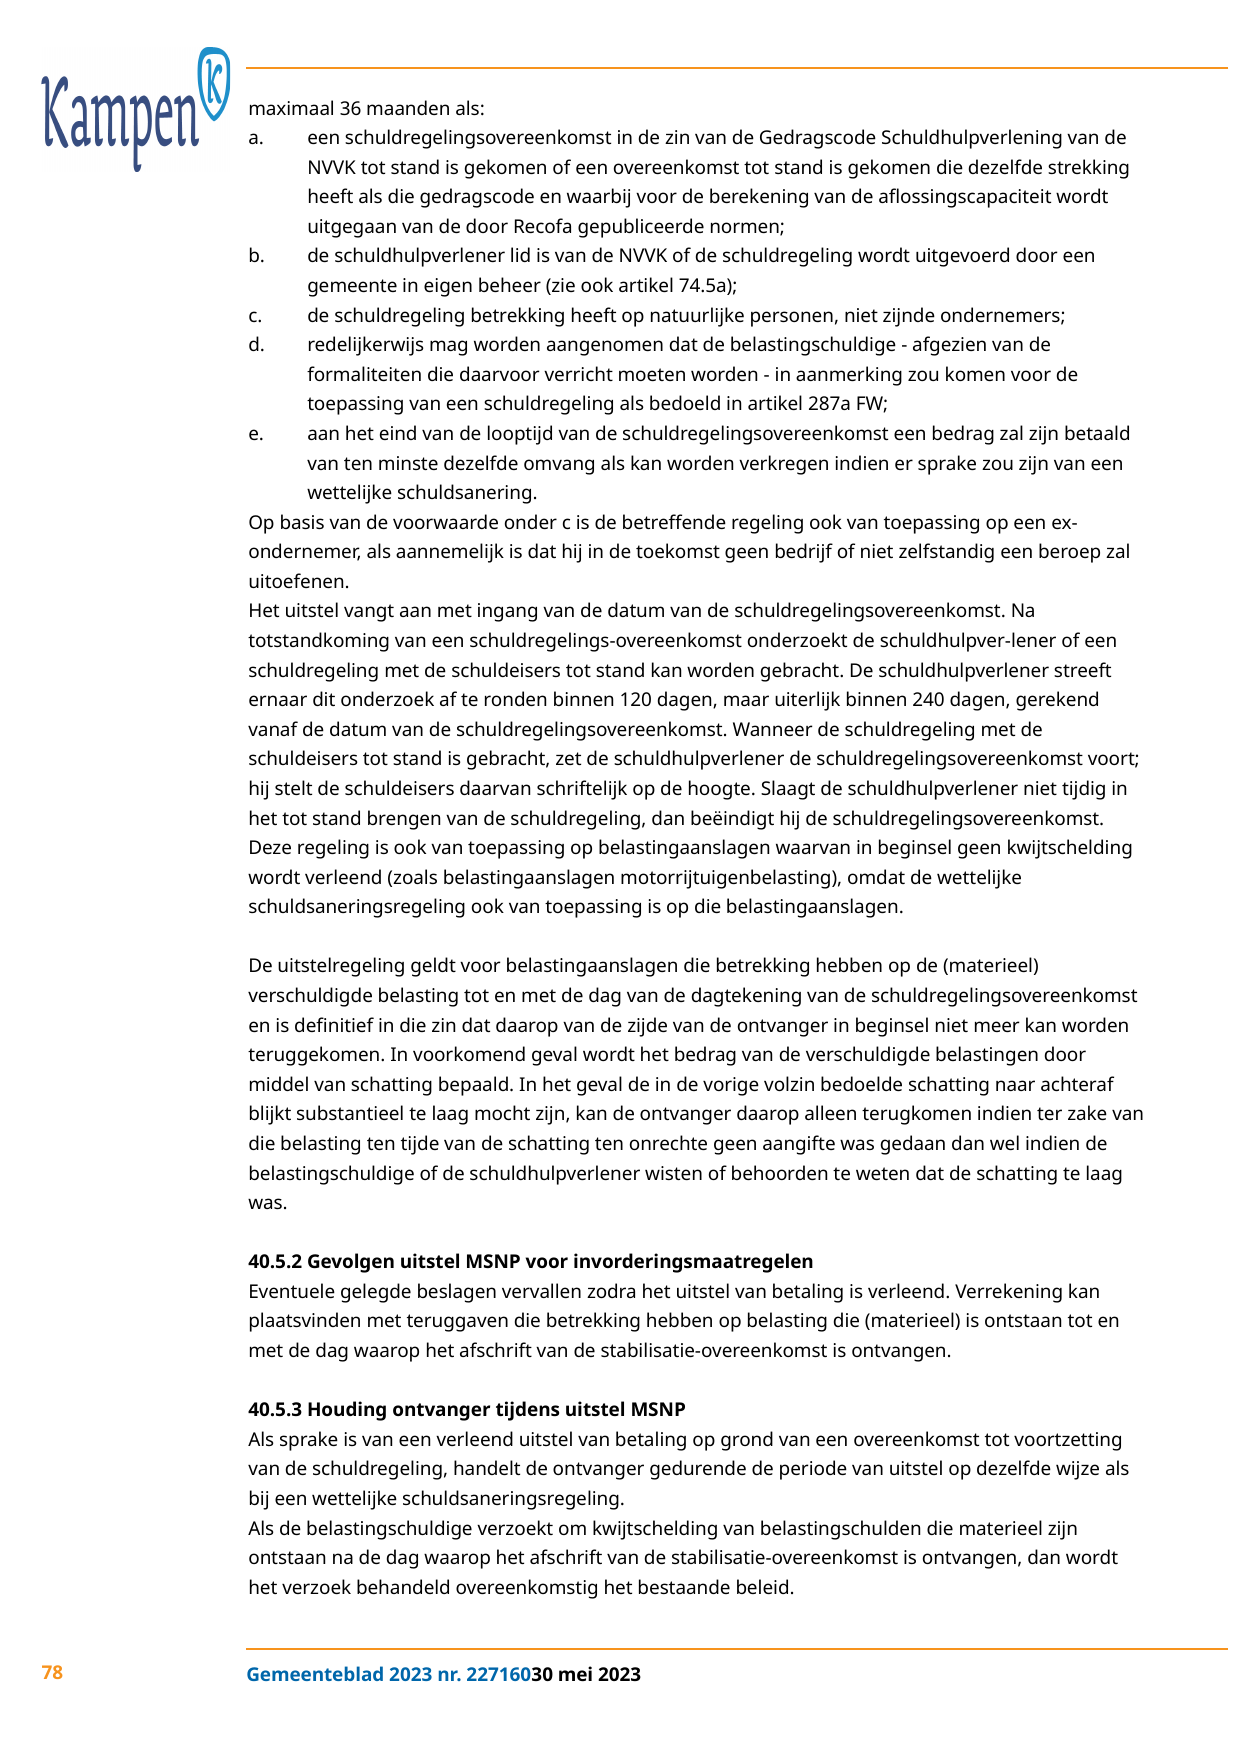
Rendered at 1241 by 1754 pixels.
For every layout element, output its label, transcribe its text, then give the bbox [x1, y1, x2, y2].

text Als de belastingschuldige verzoekt om kwijtschelding van belastingschulden die materieel zijn ontstaan na de dag waarop het afschrift van de stabilisatie-overeenkomst is ontvangen, dan wordt het verzoek behandeld overeenkomstig het bestaande beleid. [248, 1515, 1152, 1600]
list aan het eind van de looptijd van de schuldregelingsovereenkomst een bedrag zal zijn betaald van ten minste dezelfde omvang als kan worden verkregen indien er sprake zou zijn van een wettelijke schuldsanering. [248, 420, 1152, 505]
picture [41, 47, 231, 172]
text Het uitstel vangt aan met ingang van de datum van de schuldregelingsovereenkomst. Na totstandkoming van een schuldregelings-overeenkomst onderzoekt de schuldhulpver-lener of een schuldregeling met de schuldeisers tot stand kan worden gebracht. De schuldhulpverlener streeft ernaar dit onderzoek af te ronden binnen 120 dagen, maar uiterlijk binnen 240 dagen, gerekend vanaf de datum van de schuldregelingsovereenkomst. Wanneer de schuldregeling met de schuldeisers tot stand is gebracht, zet de schuldhulpverlener de schuldregelingsovereenkomst voort; hij stelt de schuldeisers daarvan schriftelijk op de hoogte. Slaagt de schuldhulpverlener niet tijdig in het tot stand brengen van de schuldregeling, dan beëindigt hij de schuldregelingsovereenkomst. [248, 598, 1152, 831]
list een schuldregelingsovereenkomst in de zin van de Gedragscode Schuldhulpverlening van de NVVK tot stand is gekomen of een overeenkomst tot stand is gekomen die dezelfde strekking heeft als die gedragscode en waarbij voor de berekening van de aflossingscapaciteit wordt uitgegaan van de door Recofa gepubliceerde normen; [248, 124, 1152, 239]
text Eventuele gelegde beslagen vervallen zodra het uitstel van betaling is verleend. Verrekening kan plaatsvinden met teruggaven die betrekking hebben op belasting die (materieel) is ontstaan tot en met de dag waarop het afschrift van de stabilisatie-overeenkomst is ontvangen. [248, 1278, 1152, 1363]
text Deze regeling is ook van toepassing op belastingaanslagen waarvan in beginsel geen kwijtschelding wordt verleend (zoals belastingaanslagen motorrijtuigenbelasting), omdat de wettelijke schuldsaneringsregeling ook van toepassing is op die belastingaanslagen. [248, 834, 1152, 919]
text De uitstelregeling geldt voor belastingaanslagen die betrekking hebben op de (materieel) verschuldigde belasting tot en met de dag van de dagtekening van de schuldregelingsovereenkomst en is definitief in die zin dat daarop van de zijde van de ontvanger in beginsel niet meer kan worden teruggekomen. In voorkomend geval wordt het bedrag van de verschuldigde belastingen door middel van schatting bepaald. In het geval de in de vorige volzin bedoelde schatting naar achteraf blijkt substantieel te laag mocht zijn, kan de ontvanger daarop alleen terugkomen indien ter zake van die belasting ten tijde van de schatting ten onrechte geen aangifte was gedaan dan wel indien de belastingschuldige of de schuldhulpverlener wisten of behoorden te weten dat de schatting te laag was. [248, 953, 1152, 1215]
text maximaal 36 maanden als: [248, 95, 1152, 121]
text 40.5.2 Gevolgen uitstel MSNP voor invorderingsmaatregelen [248, 1248, 1152, 1274]
text 40.5.3 Houding ontvanger tijdens uitstel MSNP [248, 1396, 1152, 1422]
list de schuldregeling betrekking heeft op natuurlijke personen, niet zijnde ondernemers; [248, 302, 1152, 328]
list de schuldhulpverlener lid is van de NVVK of de schuldregeling wordt uitgevoerd door een gemeente in eigen beheer (zie ook artikel 74.5a); [248, 243, 1152, 298]
text Op basis van de voorwaarde onder c is de betreffende regeling ook van toepassing op een ex-ondernemer, als aannemelijk is dat hij in de toekomst geen bedrijf of niet zelfstandig een beroep zal uitoefenen. [248, 509, 1152, 594]
text Als sprake is van een verleend uitstel van betaling op grond van een overeenkomst tot voortzetting van de schuldregeling, handelt de ontvanger gedurende de periode van uitstel op dezelfde wijze als bij een wettelijke schuldsaneringsregeling. [248, 1426, 1152, 1511]
list redelijkerwijs mag worden aangenomen dat de belastingschuldige - afgezien van de formaliteiten die daarvoor verricht moeten worden - in aanmerking zou komen voor de toepassing van een schuldregeling als bedoeld in artikel 287a FW; [248, 331, 1152, 416]
